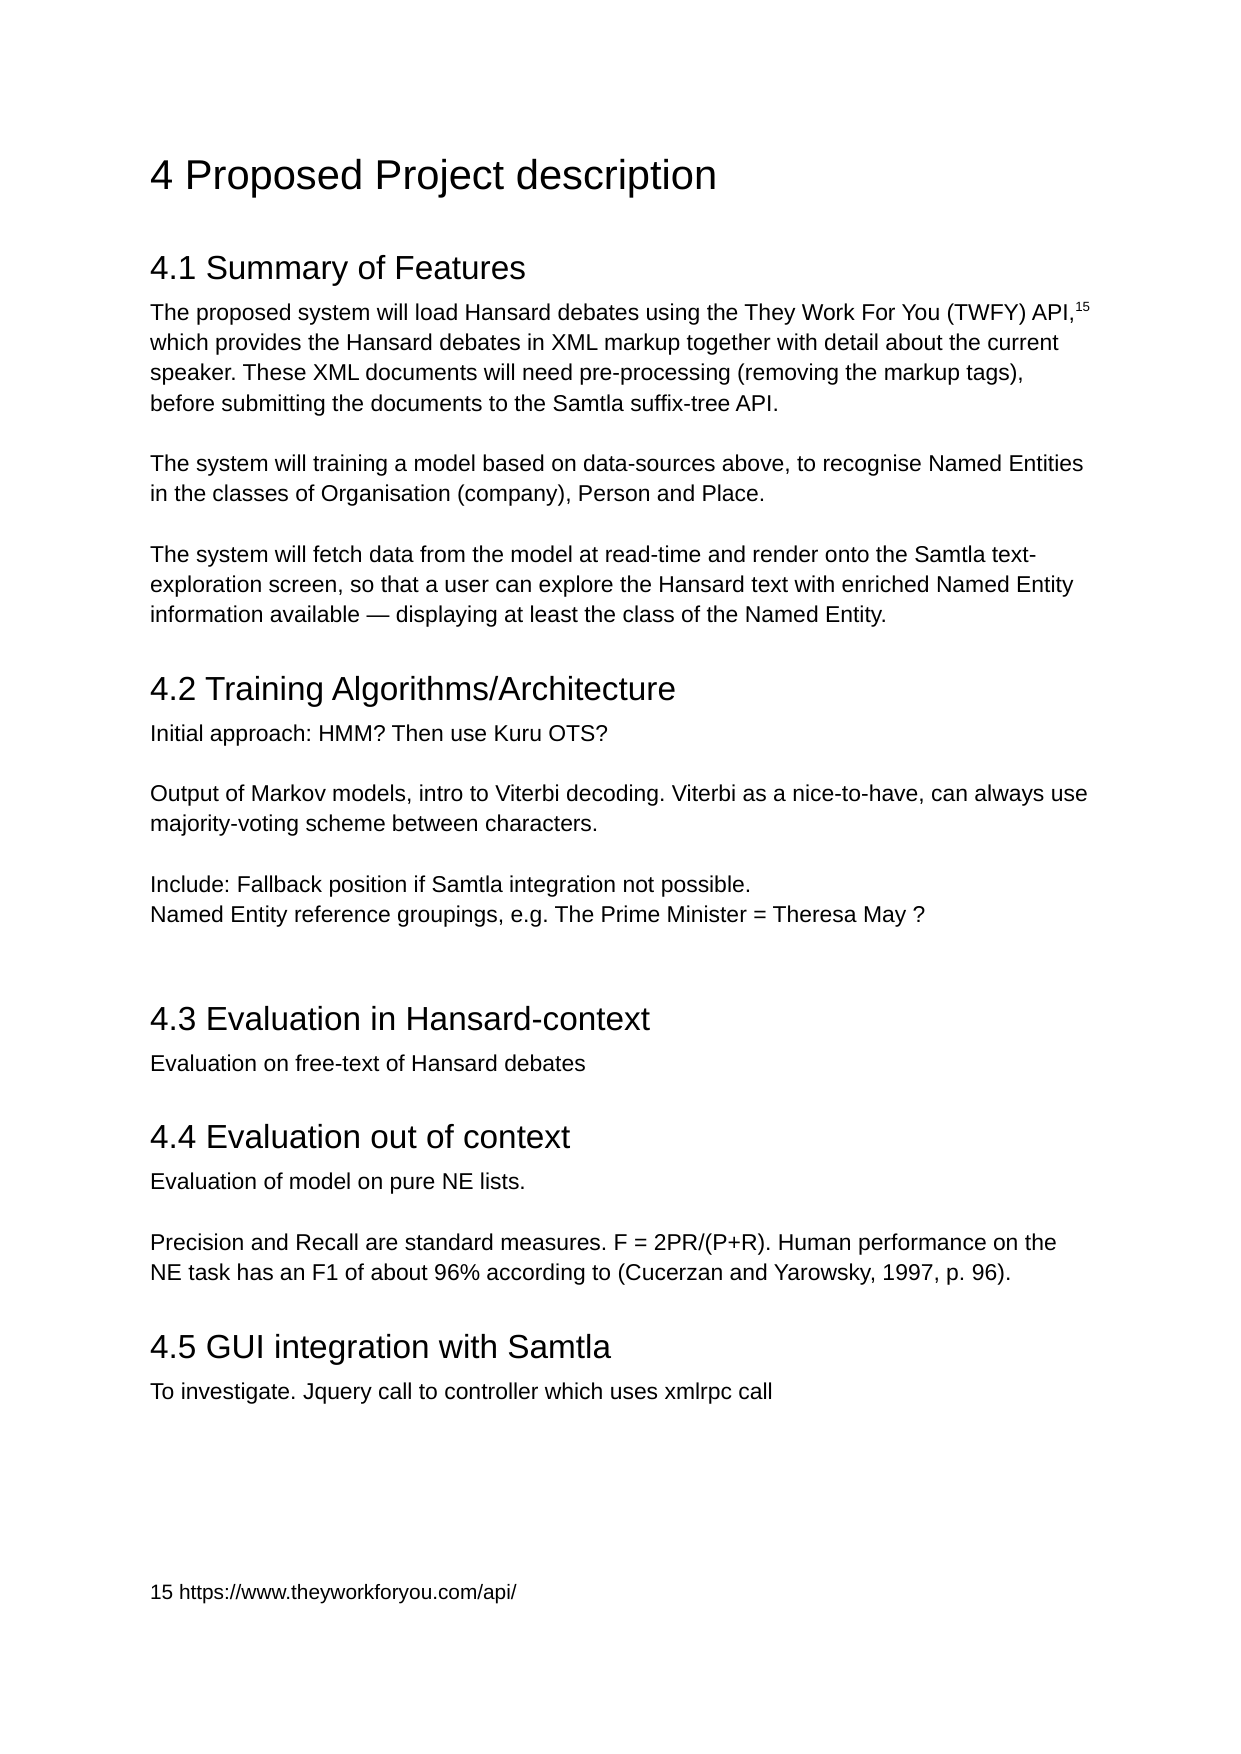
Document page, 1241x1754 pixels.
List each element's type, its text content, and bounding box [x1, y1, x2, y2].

subtitle 4.2 Training Algorithms/Architecture [150, 669, 1090, 707]
subtitle 4.5 GUI integration with Samtla [150, 1327, 1090, 1365]
text Evaluation on free-text of Hansard debates [150, 1050, 1090, 1076]
text The system will training a model based on data-sources above, to recognise Named Entities in the classes of Organisation (company), Person and Place. [150, 450, 1090, 506]
subtitle 4.1 Summary of Features [150, 248, 1090, 286]
text To investigate. Jquery call to controller which uses xmlrpc call [150, 1378, 1090, 1404]
subtitle 4 Proposed Project description [150, 150, 1090, 198]
text Initial approach: HMM? Then use Kuru OTS? [150, 719, 1090, 746]
text Output of Markov models, intro to Viterbi decoding. Viterbi as a nice-to-have, can always use majority-voting scheme between characters. [150, 780, 1090, 837]
text Named Entity reference groupings, e.g. The Prime Minister = Theresa May ? [150, 901, 1090, 927]
text The proposed system will load Hansard debates using the They Work For You (TWFY) API, which provides the Hansard debates in XML markup together with detail about the current speaker. These XML documents will need pre-processing (removing the markup tags), before submitting the documents to the Samtla suffix-tree API. [150, 299, 1090, 416]
text https://www.theyworkforyou.com/api/ [150, 1580, 1090, 1604]
text Evaluation of model on pure NE lists. [150, 1168, 1090, 1195]
text The system will fetch data from the model at read-time and render onto the Samtla text-exploration screen, so that a user can explore the Hansard text with enriched Named Entity information available — displaying at least the class of the Named Entity. [150, 541, 1090, 627]
subtitle 4.4 Evaluation out of context [150, 1117, 1090, 1156]
subtitle 4.3 Evaluation in Hansard-context [150, 999, 1090, 1037]
text Precision and Recall are standard measures. F = 2PR/(P+R). Human performance on the NE task has an F1 of about 96% according to (Cucerzan and Yarowsky, 1997, p. 96)⁠. [150, 1229, 1090, 1285]
text Include: Fallback position if Samtla integration not possible. [150, 871, 1090, 897]
